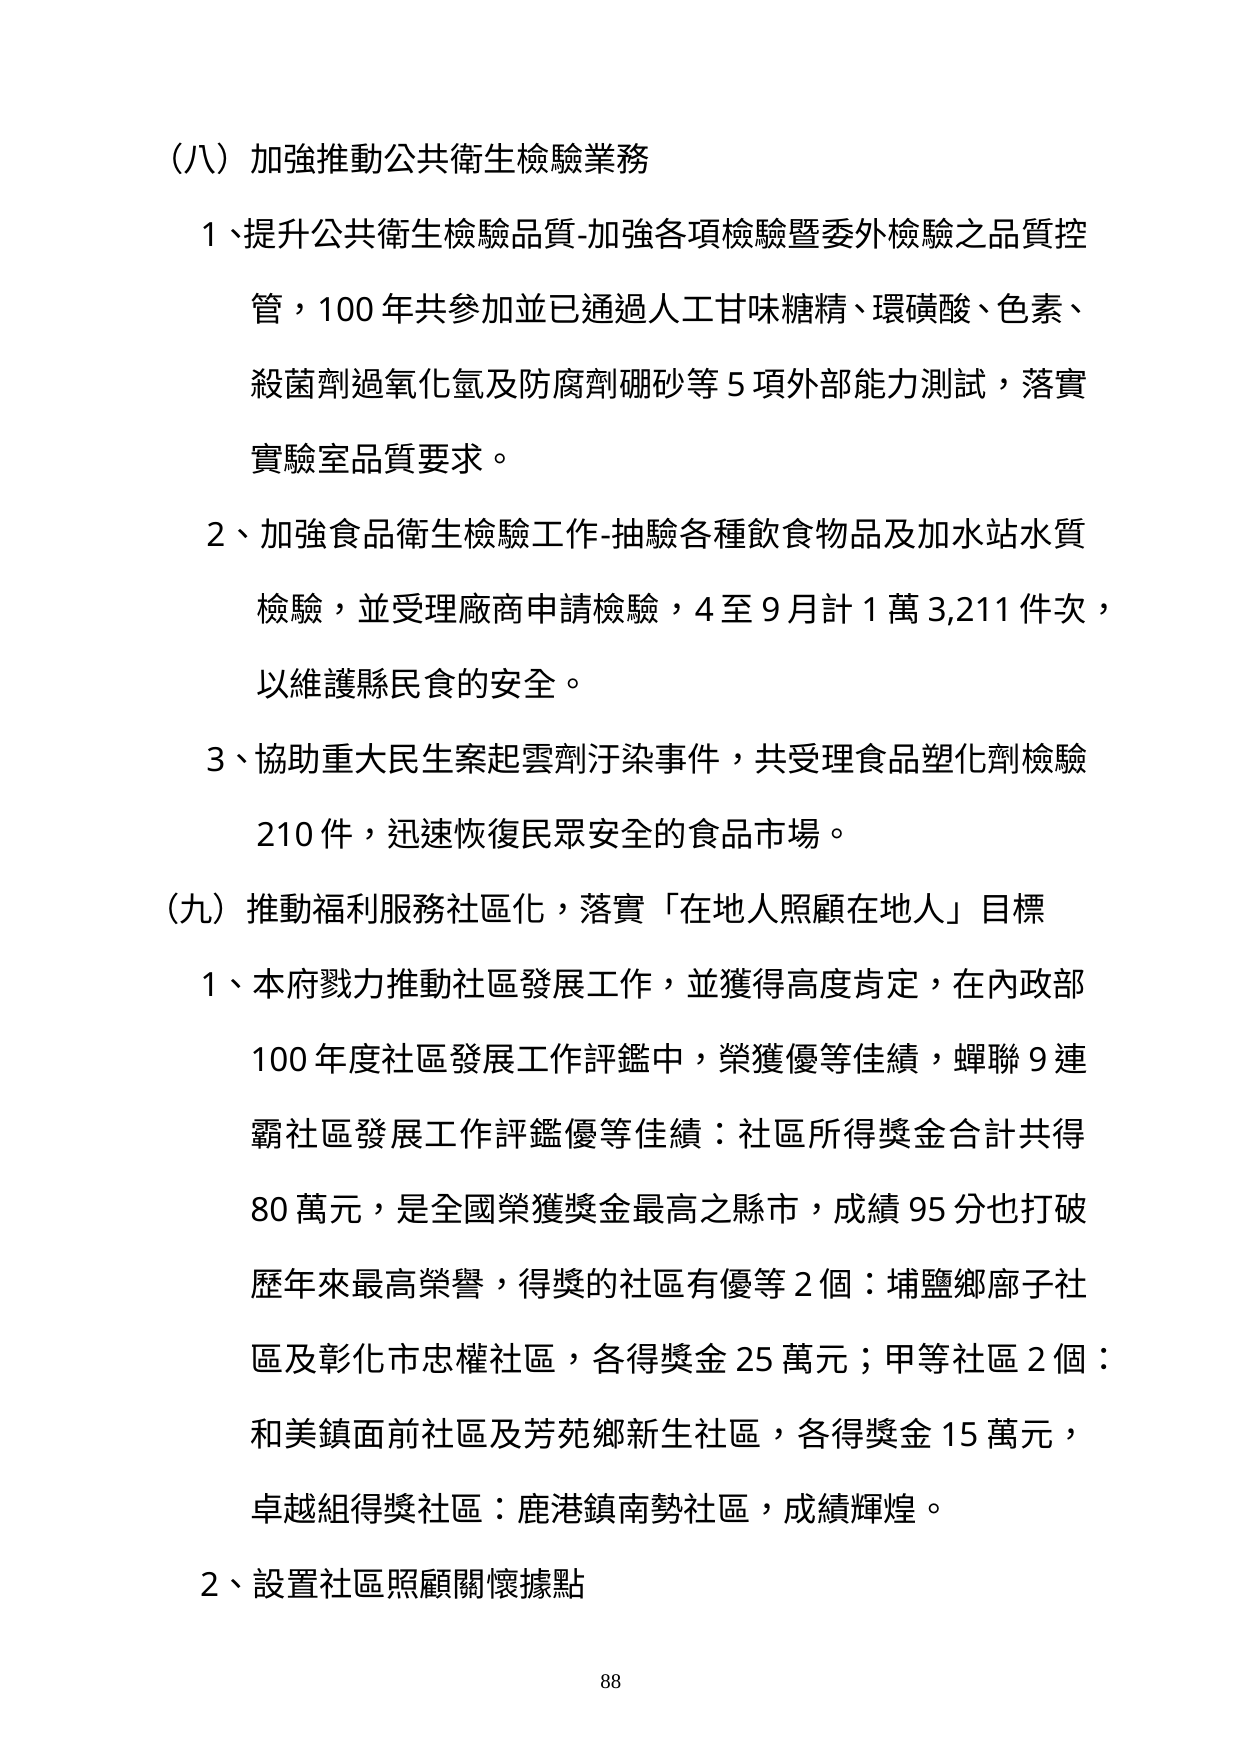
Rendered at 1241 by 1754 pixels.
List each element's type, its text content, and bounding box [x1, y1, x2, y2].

text 2、設置社區照顧關懷據點 [150, 1545, 1087, 1620]
text 3、協助重大民生案起雲劑汙染事件，共受理食品塑化劑檢驗210件，迅速恢復民眾安全的食品市場。 [206, 720, 1087, 870]
text （八）加強推動公共衛生檢驗業務 [150, 120, 1087, 195]
text 1、本府戮力推動社區發展工作，並獲得高度肯定，在內政部100年度社區發展工作評鑑中，榮獲優等佳績，蟬聯9連霸社區發展工作評鑑優等佳績：社區所得獎金合計共得80萬元，是全國榮獲獎金最高之縣市，成績95分也打破歷年來最高榮譽，得獎的社區有優等2個：埔鹽鄉廍子社區及彰化市忠權社區，各得獎金25萬元；甲等社區2個：和美鎮面前社區及芳苑鄉新生社區，各得獎金15萬元，卓越組得獎社區：鹿港鎮南勢社區，成績輝煌。 [200, 945, 1087, 1545]
text 2、加強食品衛生檢驗工作-抽驗各種飲食物品及加水站水質檢驗，並受理廠商申請檢驗，4至9月計1萬3,211件次，以維護縣民食的安全。 [206, 495, 1087, 720]
text （九）推動福利服務社區化，落實「在地人照顧在地人」目標 [146, 870, 1087, 945]
text 1、提升公共衛生檢驗品質-加強各項檢驗暨委外檢驗之品質控管，100年共參加並已通過人工甘味糖精、環磺酸、色素、殺菌劑過氧化氫及防腐劑硼砂等5項外部能力測試，落實實驗室品質要求。 [200, 195, 1087, 495]
